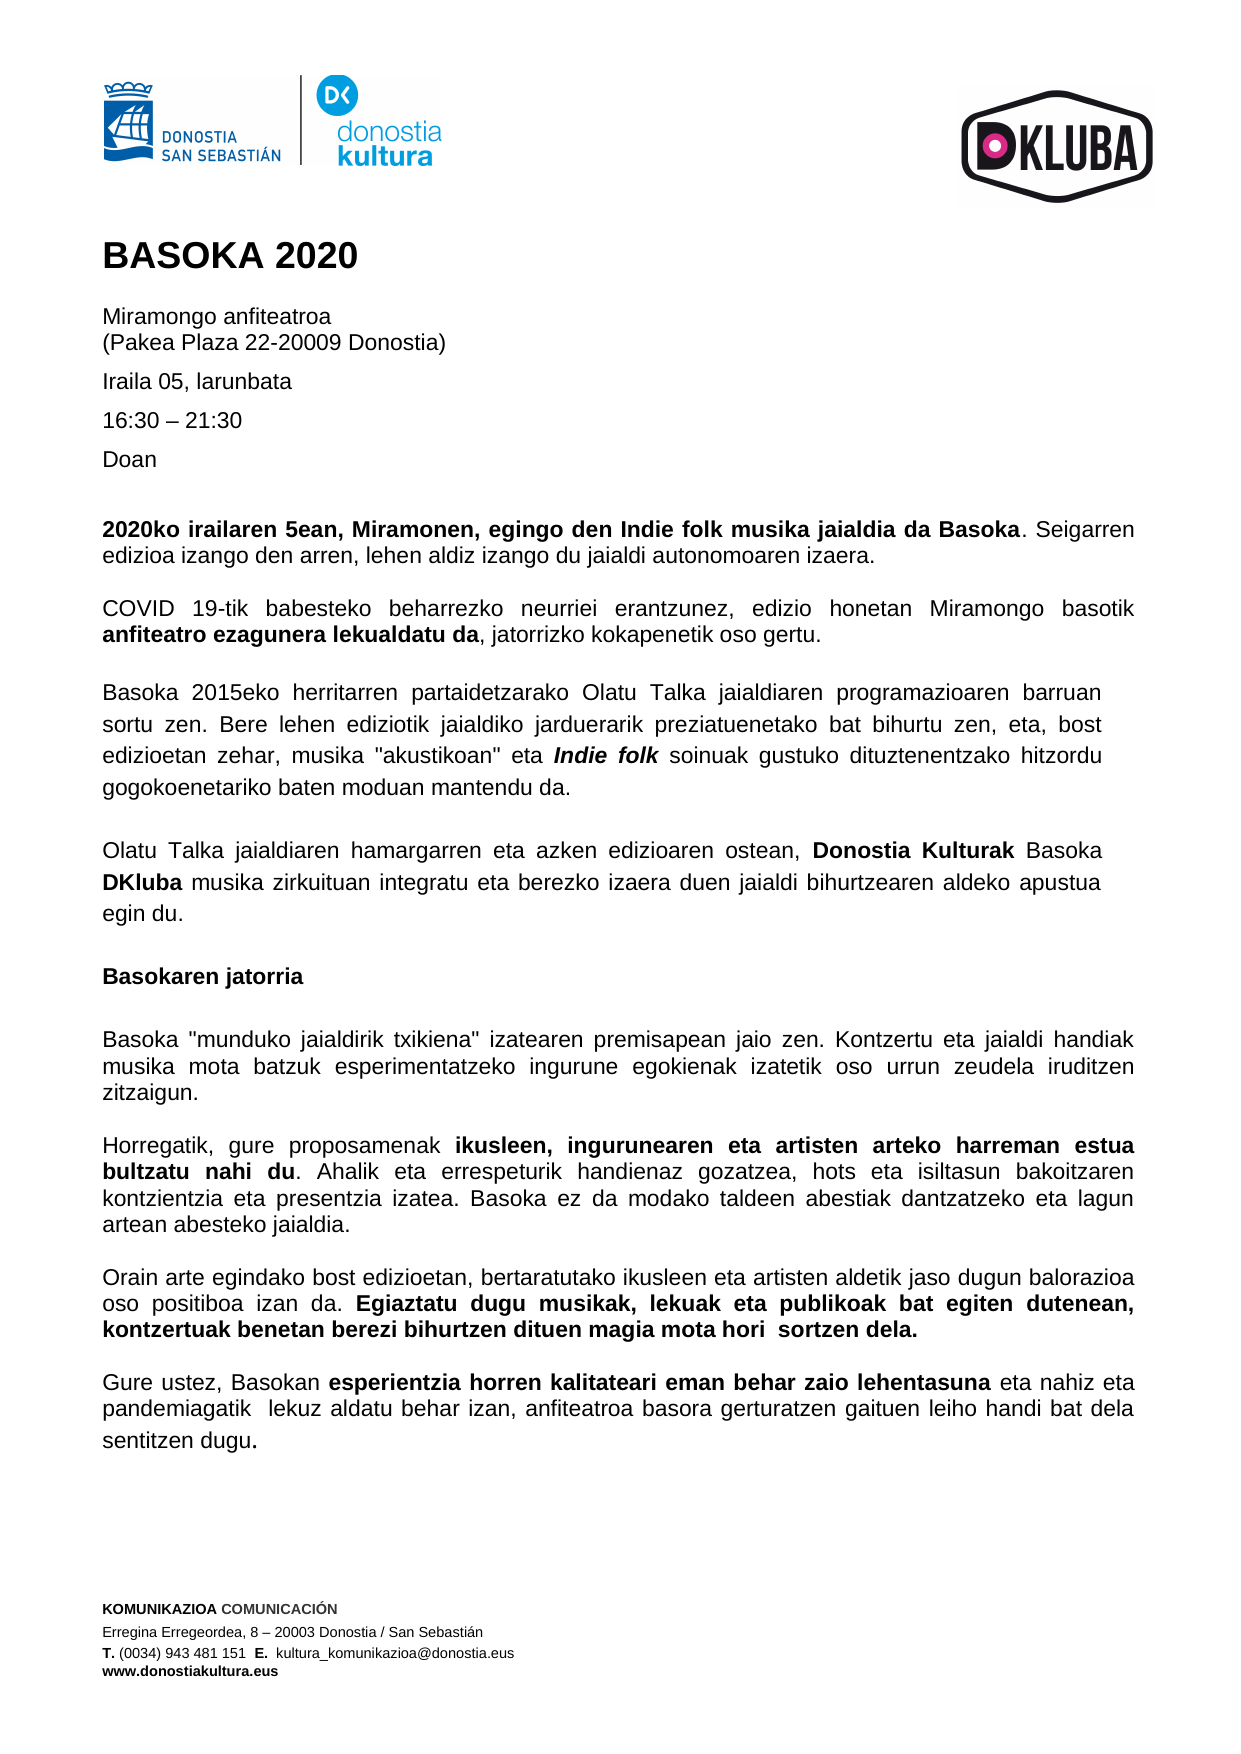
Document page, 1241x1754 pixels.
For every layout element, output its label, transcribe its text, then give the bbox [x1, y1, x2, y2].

text Gure ustez, Basokan esperientzia horren kalitateari eman behar zaio lehentasuna eta nahiz eta pandemiagatik lekuz aldatu behar izan, anfiteatroa basora gerturatzen gaituen leiho handi bat dela sentitzen dugu. [102, 1369, 1135, 1456]
text Doan [102, 446, 1135, 472]
text Miramongo anfiteatroa [102, 303, 1135, 329]
text Basoka 2015eko herritarren partaidetzarako Olatu Talka jaialdiaren programazioaren barruan sortu zen. Bere lehen ediziotik jaialdiko jarduerarik preziatuenetako bat bihurtu zen, eta, bost edizioetan zehar, musika "akustikoan" eta Indie folk soinuak gustuko dituztenentzako hitzordu gogokoenetariko baten moduan mantendu da. [102, 648, 1102, 800]
text Olatu Talka jaialdiaren hamargarren eta azken edizioaren ostean, Donostia Kulturak Basoka DKluba musika zirkuituan integratu eta berezko izaera duen jaialdi bihurtzearen aldeko apustua egin du. [102, 837, 1102, 927]
picture [342, 87, 348, 103]
text (Pakea Plaza 22-20009 Donostia) [102, 329, 1135, 355]
text BASOKA 2020 [102, 233, 1135, 276]
text Horregatik, gure proposamenak ikusleen, ingurunearen eta artisten arteko harreman estua bultzatu nahi du. Ahalik eta errespeturik handienaz gozatzea, hots eta isiltasun bakoitzaren kontzientzia eta presentzia izatea. Basoka ez da modako taldeen abestiak dantzatzeko eta lagun artean abesteko jaialdia. [102, 1132, 1135, 1237]
picture [956, 84, 1158, 209]
text Basokaren jatorria [102, 963, 1102, 990]
picture [104, 75, 442, 166]
text 2020ko irailaren 5ean, Miramonen, egingo den Indie folk musika jaialdia da Basoka. Seigarren edizioa izango den arren, lehen aldiz izango du jaialdi autonomoaren izaera. [102, 516, 1135, 569]
text COVID 19-tik babesteko beharrezko neurriei erantzunez, edizio honetan Miramongo basotik anfiteatro ezagunera lekualdatu da, jatorrizko kokapenetik oso gertu. [102, 595, 1135, 648]
text Basoka "munduko jaialdirik txikiena" izatearen premisapean jaio zen. Kontzertu eta jaialdi handiak musika mota batzuk esperimentatzeko ingurune egokienak izatetik oso urrun zeudela iruditzen zitzaigun. [102, 1026, 1135, 1106]
text 16:30 – 21:30 [102, 407, 1135, 433]
text Iraila 05, larunbata [102, 368, 1135, 394]
picture [326, 87, 338, 103]
text Orain arte egindako bost edizioetan, bertaratutako ikusleen eta artisten aldetik jaso dugun balorazioa oso positiboa izan da. Egiaztatu dugu musikak, lekuak eta publikoak bat egiten dutenean, kontzertuak benetan berezi bihurtzen dituen magia mota hori sortzen dela. [102, 1264, 1135, 1343]
